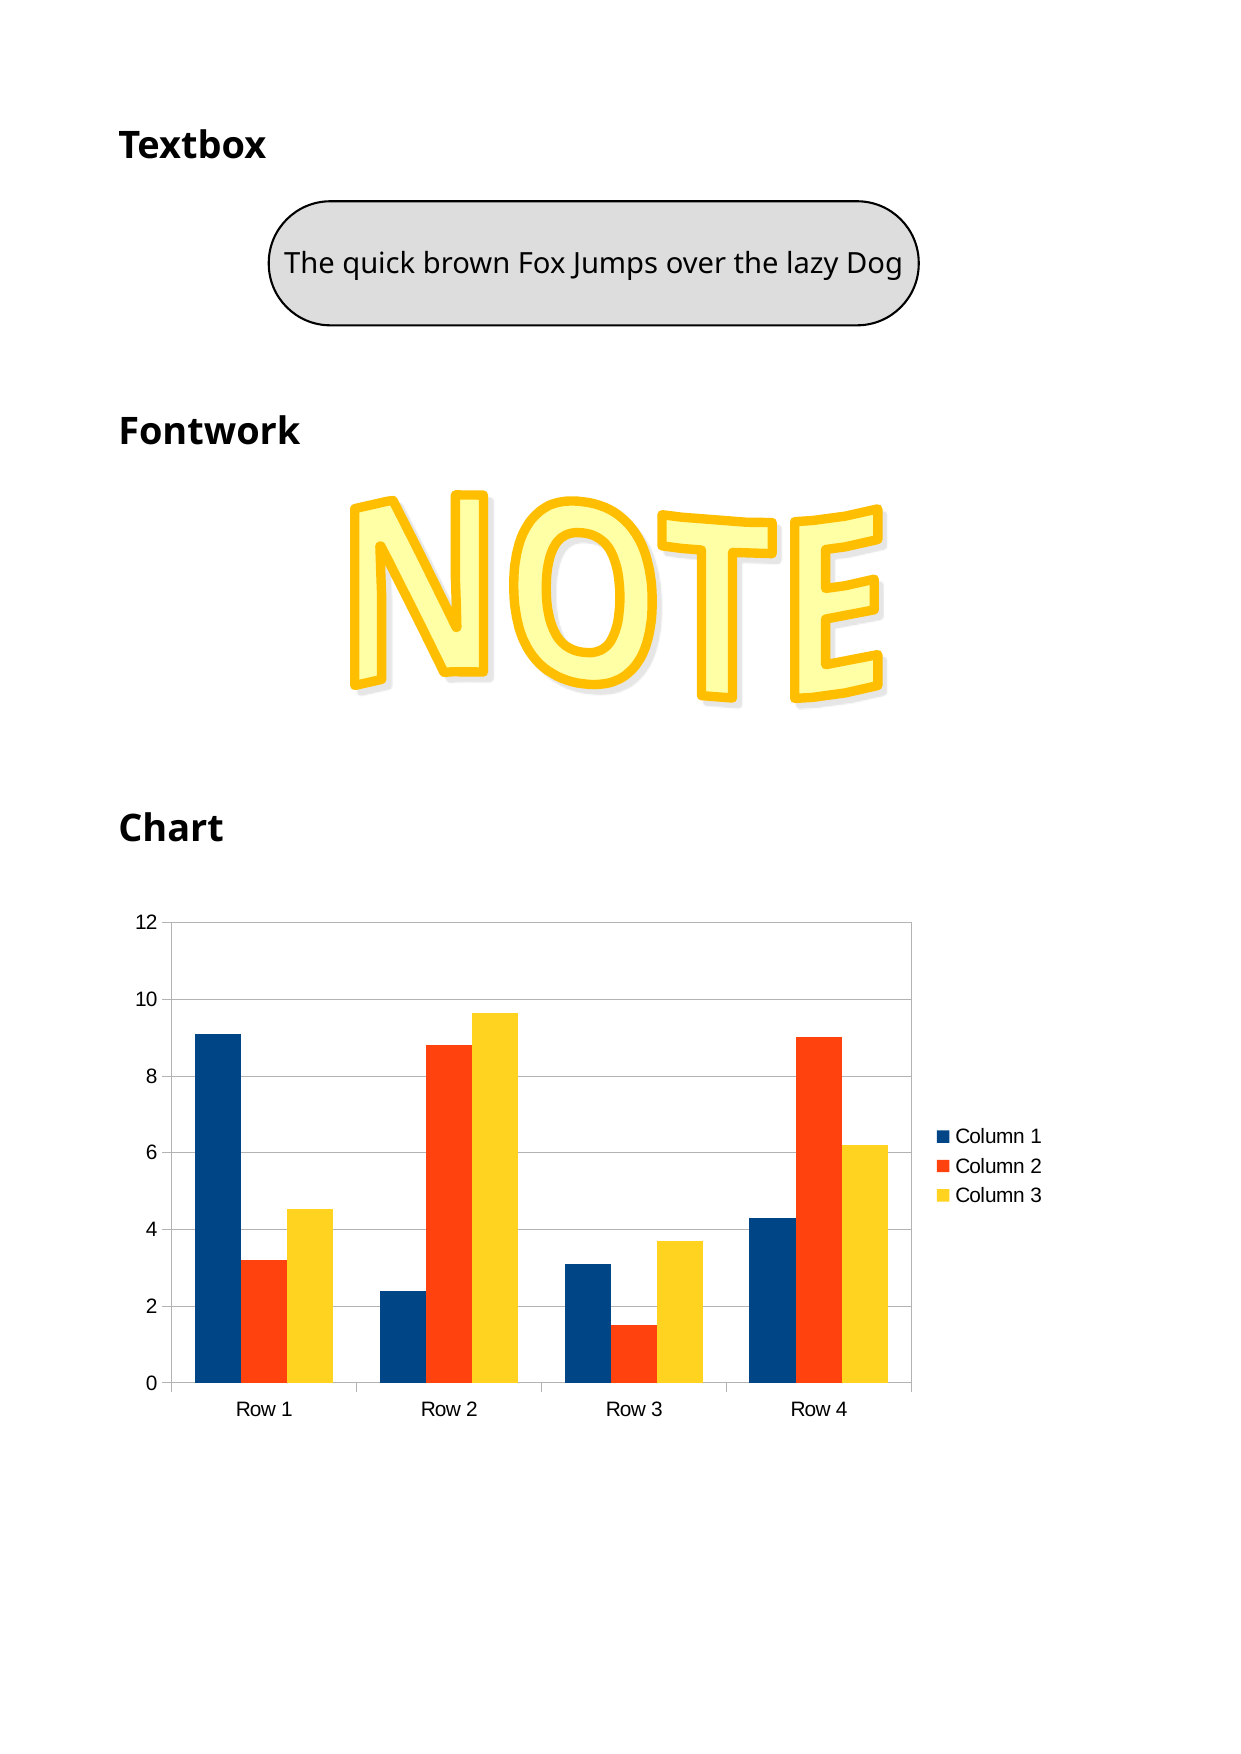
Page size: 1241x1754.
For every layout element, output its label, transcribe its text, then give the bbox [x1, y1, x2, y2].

subtitle Fontwork [118, 404, 1122, 456]
subtitle Chart [118, 800, 1122, 852]
subtitle Textbox [118, 118, 1122, 170]
